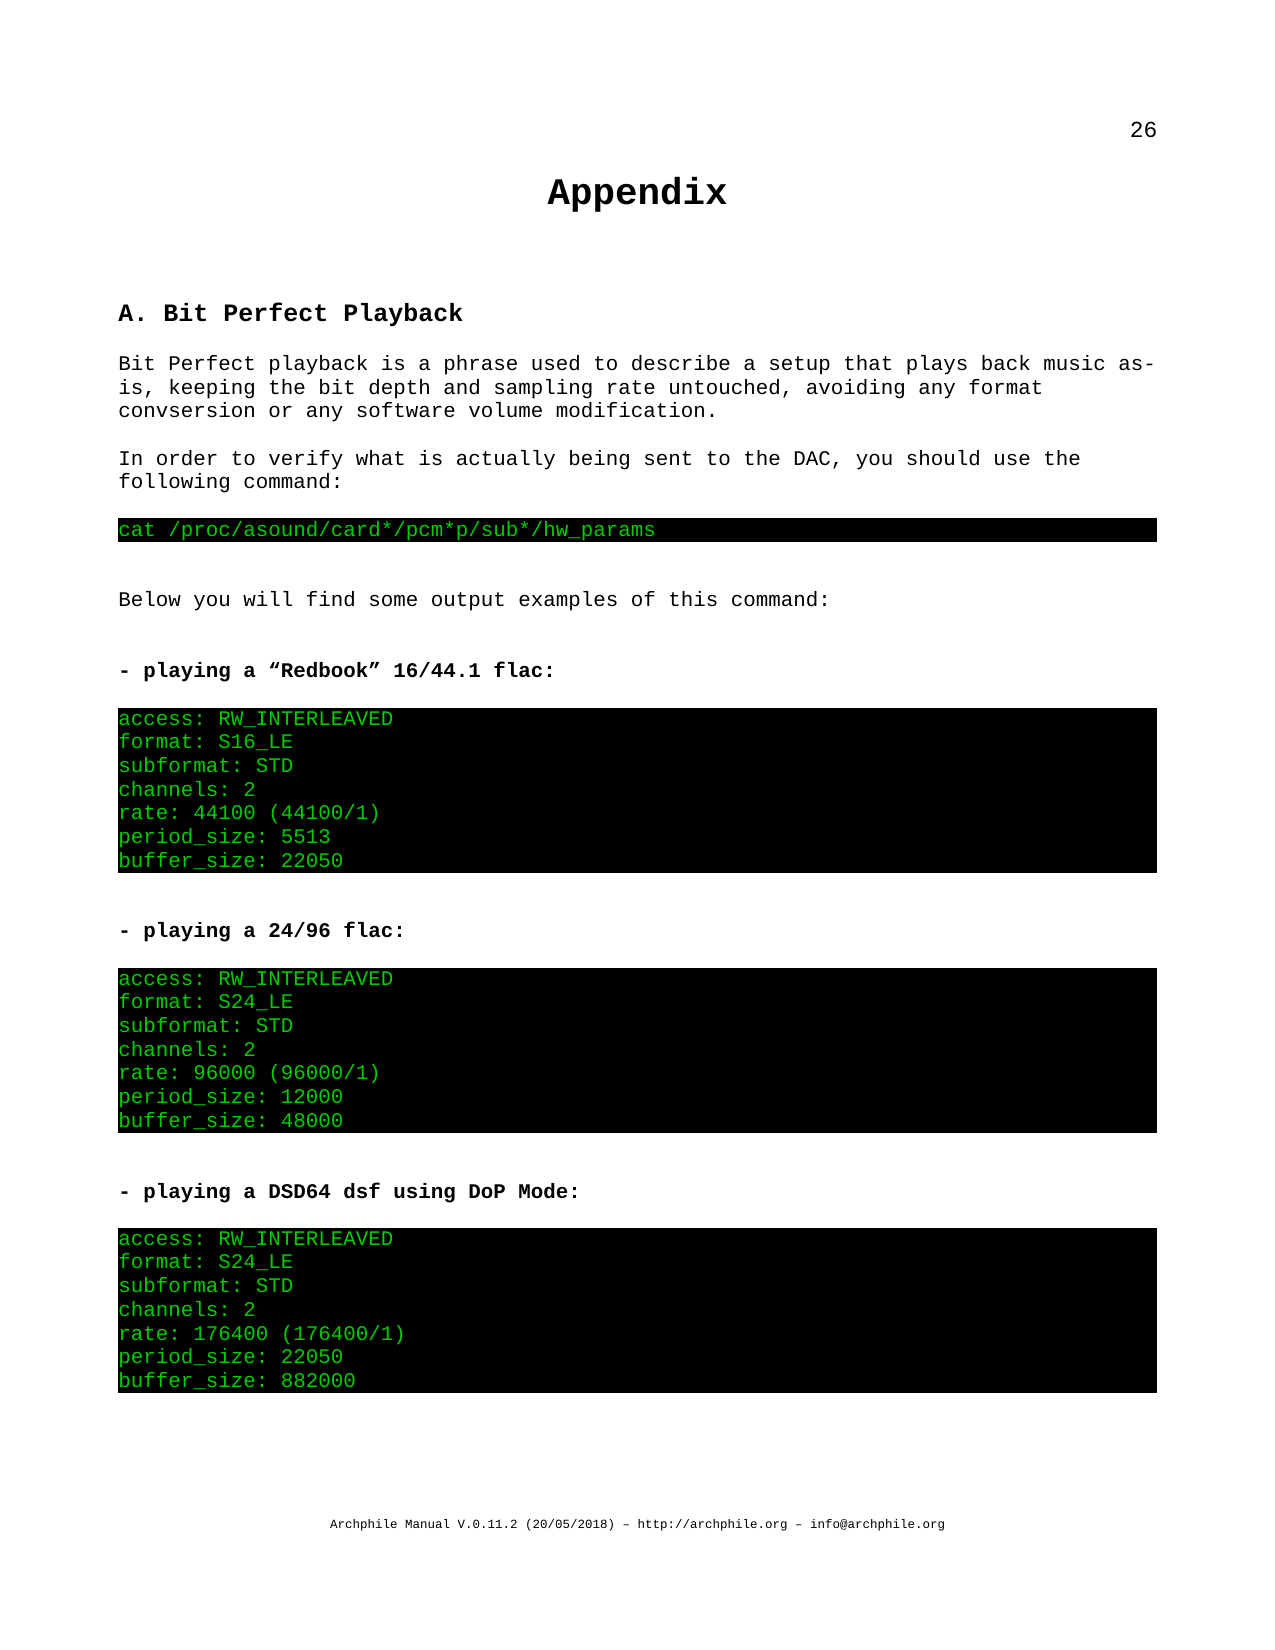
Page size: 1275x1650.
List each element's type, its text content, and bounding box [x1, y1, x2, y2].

text - playing a DSD64 dsf using DoP Mode: [118, 1181, 1157, 1204]
text Appendix [118, 173, 1157, 216]
text channels: 2 [118, 1039, 1157, 1062]
text Below you will find some output examples of this command: [118, 589, 1157, 613]
text cat /proc/asound/card*/pcm*p/sub*/hw_params [118, 518, 1157, 542]
text - playing a 24/96 flac: [118, 921, 1157, 944]
text format: S24_LE [118, 991, 1157, 1015]
text format: S24_LE [118, 1252, 1157, 1275]
text channels: 2 [118, 779, 1157, 802]
text Bit Perfect playback is a phrase used to describe a setup that plays back music as-is, keeping the bit depth and sampling rate untouched, avoiding any format convsersion or any software volume modification. [118, 353, 1157, 424]
text rate: 176400 (176400/1) [118, 1322, 1157, 1346]
text rate: 96000 (96000/1) [118, 1062, 1157, 1086]
text period_size: 12000 [118, 1086, 1157, 1110]
text period_size: 22050 [118, 1346, 1157, 1370]
text access: RW_INTERLEAVED [118, 1228, 1157, 1252]
text In order to verify what is actually being sent to the DAC, you should use the following command: [118, 448, 1157, 495]
text access: RW_INTERLEAVED [118, 708, 1157, 731]
text A. Bit Perfect Playback [118, 301, 1157, 329]
text format: S16_LE [118, 731, 1157, 755]
text subformat: STD [118, 1015, 1157, 1039]
text - playing a “Redbook” 16/44.1 flac: [118, 660, 1157, 684]
text buffer_size: 48000 [118, 1110, 1157, 1133]
text rate: 44100 (44100/1) [118, 802, 1157, 826]
text subformat: STD [118, 755, 1157, 779]
text buffer_size: 22050 [118, 849, 1157, 873]
text subformat: STD [118, 1275, 1157, 1299]
text channels: 2 [118, 1299, 1157, 1322]
text buffer_size: 882000 [118, 1370, 1157, 1393]
text access: RW_INTERLEAVED [118, 968, 1157, 991]
text period_size: 5513 [118, 826, 1157, 849]
